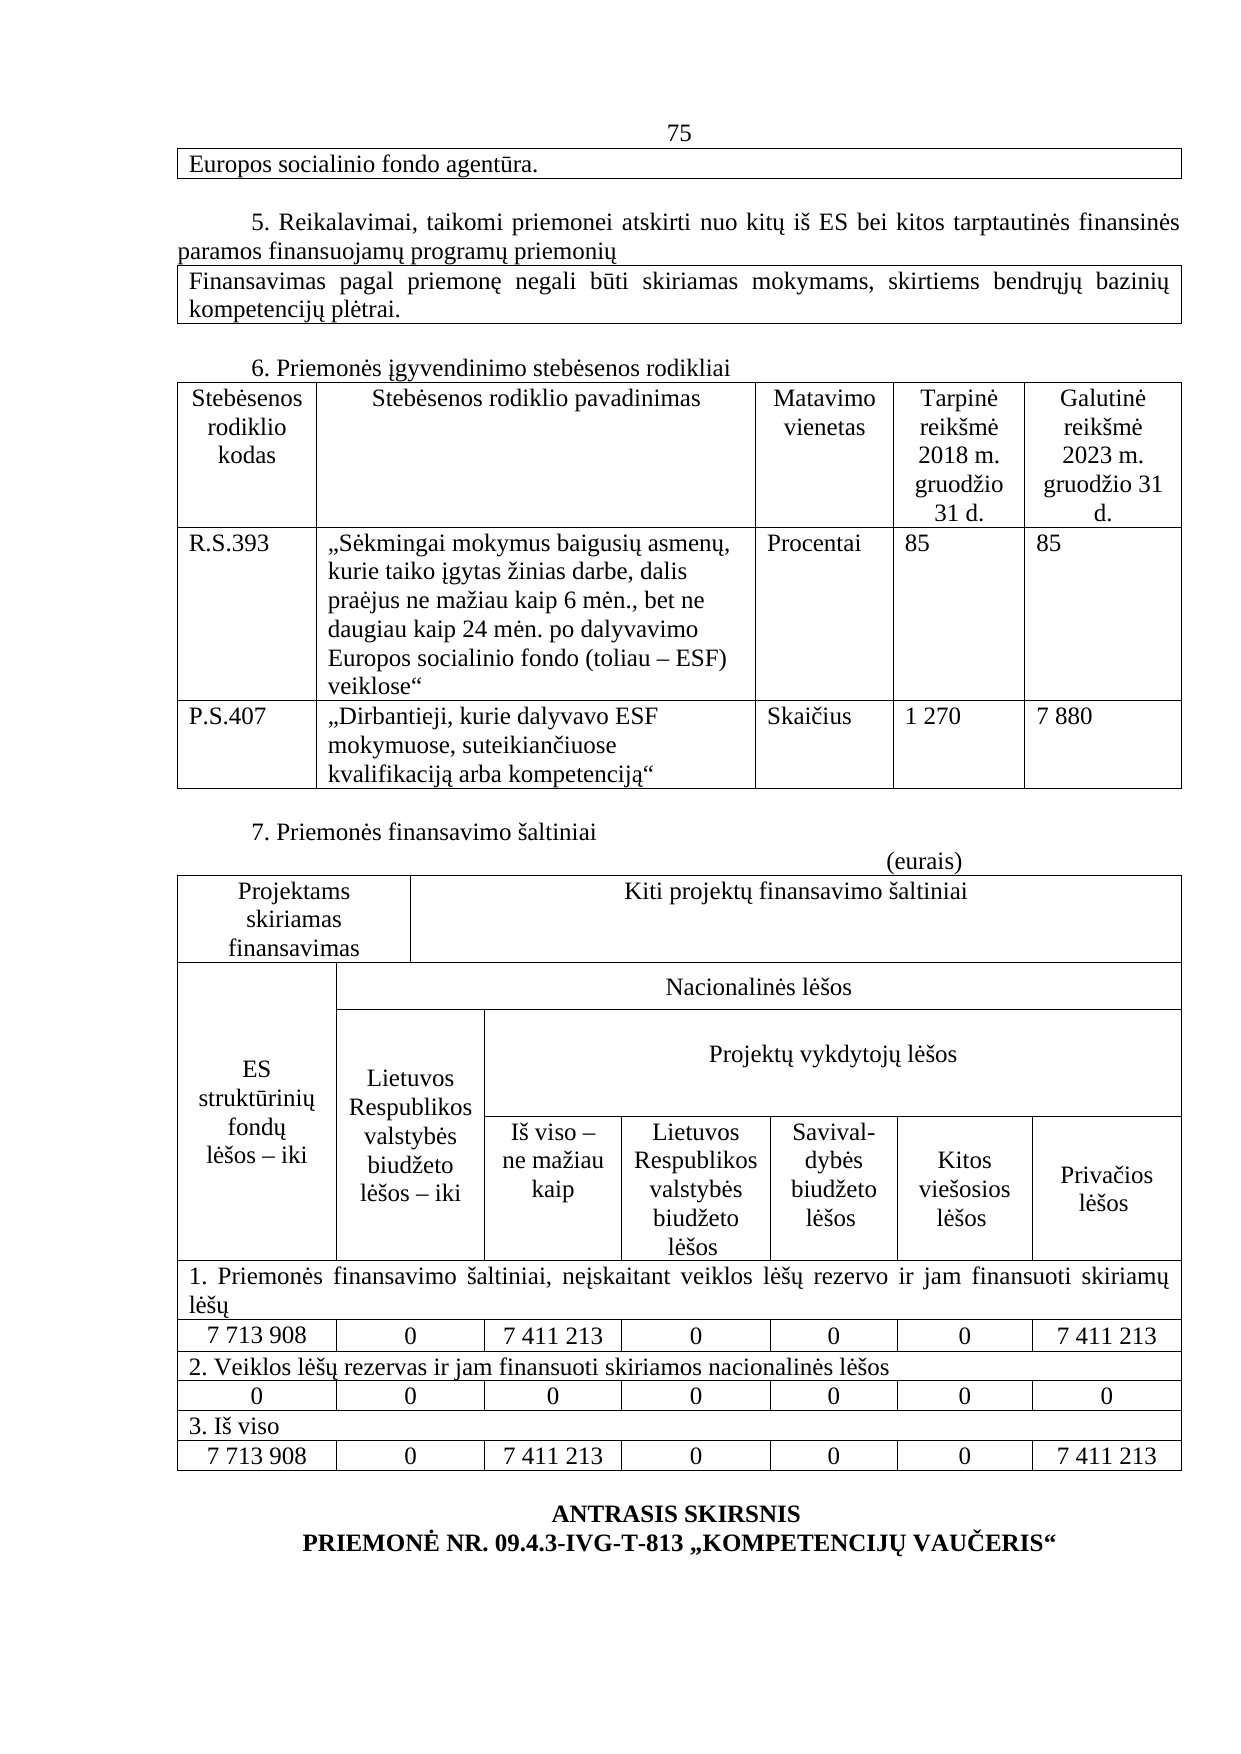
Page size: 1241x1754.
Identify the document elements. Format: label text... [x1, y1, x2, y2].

table_cell 0 [622, 1381, 770, 1410]
table_cell 0 [337, 1441, 484, 1470]
text 5. Reikalavimai, taikomi priemonei atskirti nuo kitų iš ES bei kitos tarptautinės finansinės paramos finansuojamų programų priemonių [177, 207, 1181, 265]
table_cell 0 [622, 1320, 770, 1351]
table_header Stebėsenos rodiklio pavadinimas [317, 383, 755, 527]
table_cell 7 713 908 [178, 1320, 336, 1351]
table_cell 85 [894, 528, 1024, 700]
table_cell 0 [1033, 1381, 1181, 1410]
table_cell 7 713 908 [178, 1441, 336, 1470]
text 6. Priemonės įgyvendinimo stebėsenos rodikliai [177, 353, 1181, 382]
table_cell Lietuvos Respublikos valstybės biudžeto lėšos – iki [337, 1010, 484, 1260]
table_cell 0 [622, 1441, 770, 1470]
table_cell 0 [771, 1320, 897, 1351]
table_cell Nacionalinės lėšos [337, 963, 1181, 1009]
table_cell 1. Priemonės finansavimo šaltiniai, neįskaitant veiklos lėšų rezervo ir jam finansuoti skiriamų lėšų [178, 1261, 1181, 1319]
table_cell 85 [1025, 528, 1181, 700]
table_header Kiti projektų finansavimo šaltiniai [411, 876, 1181, 962]
table_cell 0 [485, 1381, 621, 1410]
table_cell Skaičius [756, 701, 893, 787]
table_cell 0 [898, 1320, 1032, 1351]
table_cell Kitos viešosios lėšos [898, 1117, 1032, 1260]
table_cell 0 [771, 1441, 897, 1470]
table_cell „Sėkmingai mokymus baigusių asmenų, kurie taiko įgytas žinias darbe, dalis praėjus ne mažiau kaip 6 mėn., bet ne daugiau kaip 24 mėn. po dalyvavimo Europos socialinio fondo (toliau – ESF) veiklose“ [317, 528, 755, 700]
table_cell Iš viso – ne mažiau kaip [485, 1117, 621, 1260]
table_header Projektams skiriamas finansavimas [178, 876, 410, 962]
table_cell 1 270 [894, 701, 1024, 787]
table_cell 3. Iš viso [178, 1411, 1181, 1440]
text (eurais) [177, 846, 1181, 875]
text 7. Priemonės finansavimo šaltiniai [177, 817, 1181, 846]
table_header Galutinė reikšmė 2023 m. gruodžio 31 d. [1025, 383, 1181, 527]
text PRIEMONĖ NR. 09.4.3-IVG-T-813 „Kompetencijų vaučeris“ [177, 1528, 1181, 1557]
table_header Matavimo vienetas [756, 383, 893, 527]
table_header Finansavimas pagal priemonę negali būti skiriamas mokymams, skirtiems bendrųjų bazinių kompetencijų plėtrai. [178, 266, 1181, 323]
table_cell 7 411 213 [485, 1320, 621, 1351]
table_cell 7 411 213 [1033, 1441, 1181, 1470]
table_cell 0 [178, 1381, 336, 1410]
table_header Europos socialinio fondo agentūra. [178, 149, 1181, 177]
table_cell 0 [771, 1381, 897, 1410]
table_cell 2. Veiklos lėšų rezervas ir jam finansuoti skiriamos nacionalinės lėšos [178, 1352, 1181, 1380]
table_cell „Dirbantieji, kurie dalyvavo ESF mokymuose, suteikiančiuose kvalifikaciją arba kompetenciją“ [317, 701, 755, 787]
table_cell 7 411 213 [1033, 1320, 1181, 1351]
table_cell 0 [898, 1441, 1032, 1470]
text ANTRASIS SKIRSNIS [177, 1499, 1181, 1528]
table_cell Privačios lėšos [1033, 1117, 1181, 1260]
table_cell Procentai [756, 528, 893, 700]
table_cell Projektų vykdytojų lėšos [485, 1010, 1181, 1116]
table_cell Savival-dybės biudžeto lėšos [771, 1117, 897, 1260]
table_cell Lietuvos Respublikos valstybės biudžeto lėšos [622, 1117, 770, 1260]
table_cell 0 [337, 1320, 484, 1351]
table_cell 7 880 [1025, 701, 1181, 787]
table_cell P.S.407 [178, 701, 316, 787]
table_header Tarpinė reikšmė 2018 m. gruodžio 31 d. [894, 383, 1024, 527]
table_cell ES struktūrinių fondų lėšos – iki [178, 963, 336, 1260]
table_cell 7 411 213 [485, 1441, 621, 1470]
table_header Stebėsenos rodiklio kodas [178, 383, 316, 527]
table_cell 0 [898, 1381, 1032, 1410]
table_cell 0 [337, 1381, 484, 1410]
table_cell R.S.393 [178, 528, 316, 700]
